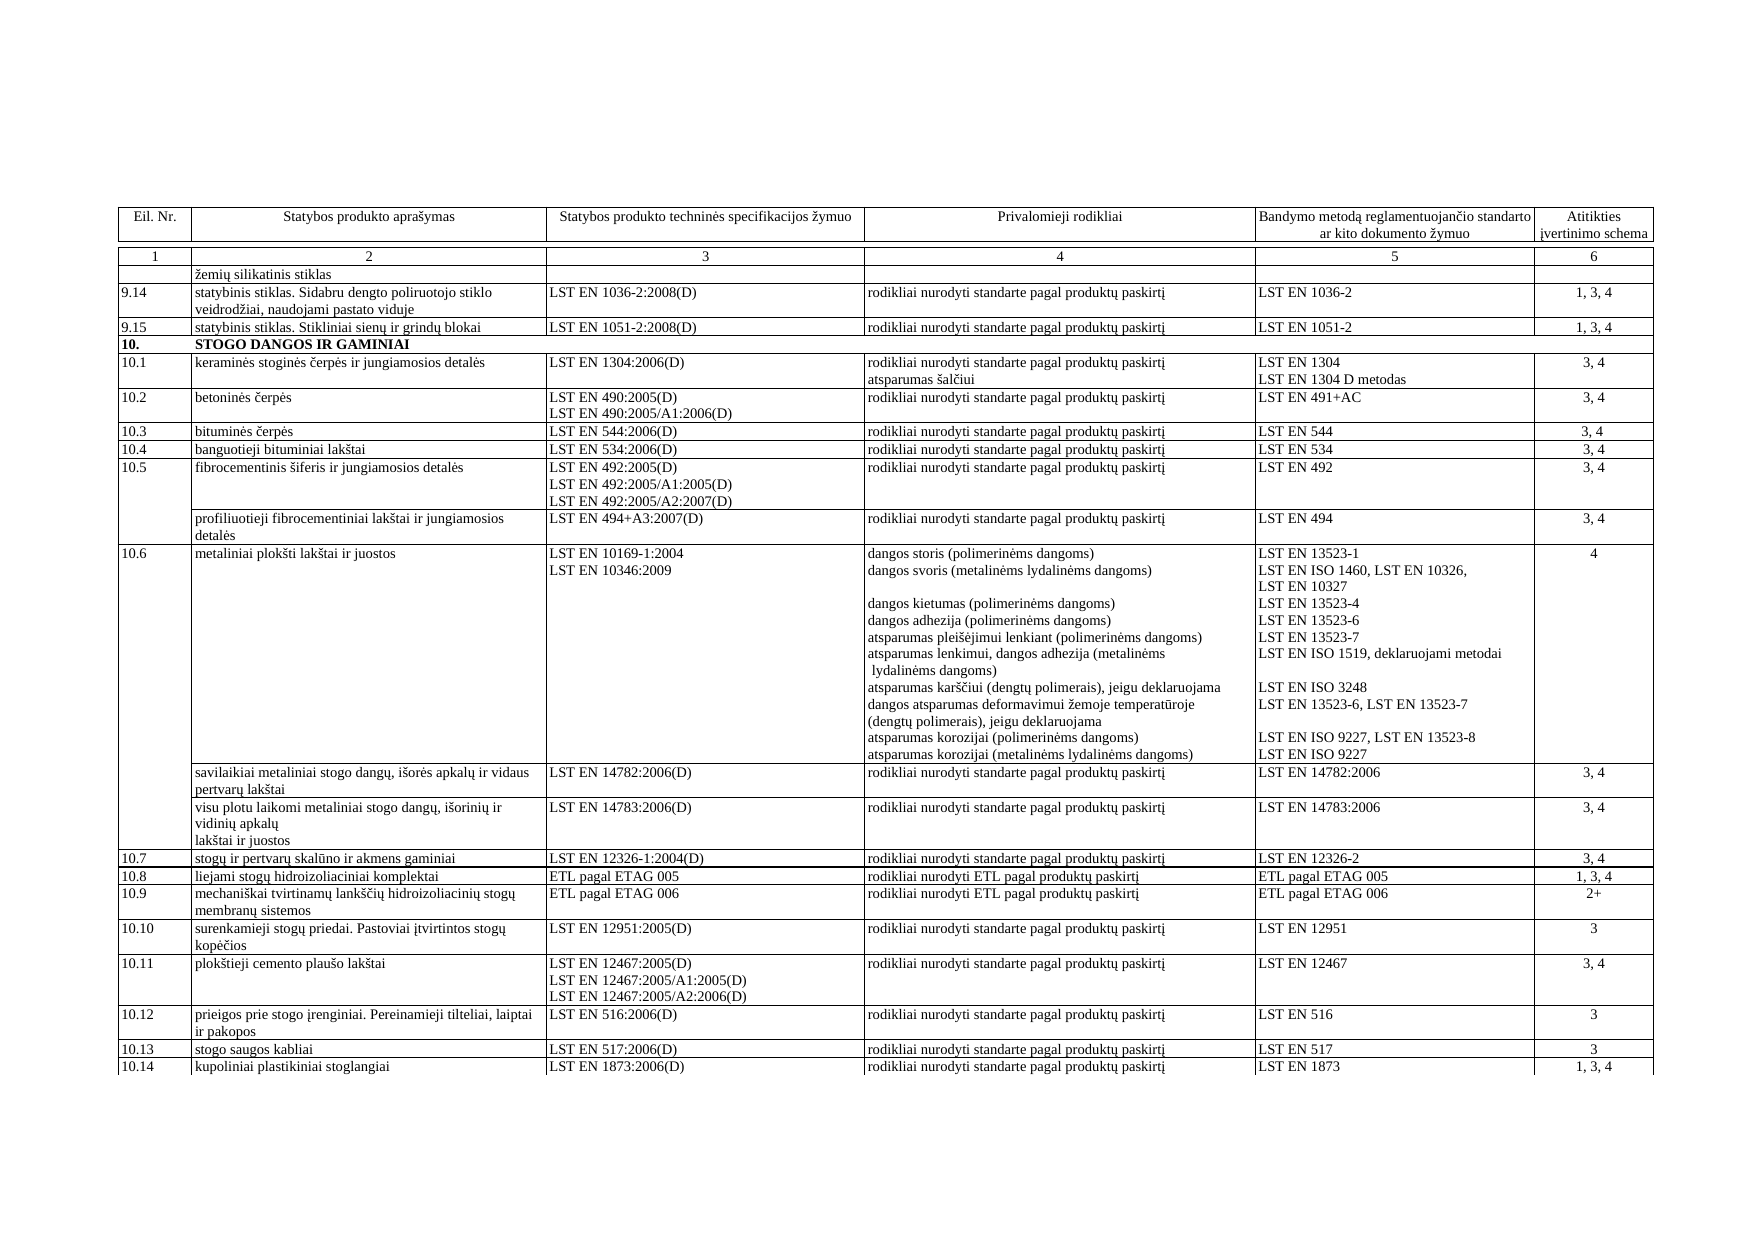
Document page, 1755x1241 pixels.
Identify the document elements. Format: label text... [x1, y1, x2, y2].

table_cell LST EN ISO 9227 [1256, 746, 1534, 763]
table_cell LST EN 13523-4 [1256, 595, 1534, 612]
table_cell [547, 679, 864, 696]
table_cell [119, 371, 191, 387]
table_cell [192, 679, 546, 696]
table_cell [1256, 266, 1534, 283]
table_cell 10.6 [119, 545, 191, 561]
table_cell [192, 696, 546, 712]
table_cell dangos svoris (metalinėms lydalinėms dangoms) [865, 561, 1255, 578]
table_cell [119, 832, 191, 849]
table_cell [119, 729, 191, 746]
table_cell profiliuotieji fibrocementiniai lakštai ir jungiamosios detalės [192, 510, 546, 544]
table_cell [547, 746, 864, 763]
table_cell [119, 612, 191, 628]
table_cell LST EN ISO 1460, LST EN 10326, [1256, 561, 1534, 578]
table_cell rodikliai nurodyti standarte pagal produktų paskirtį [865, 850, 1255, 866]
table_cell [1255, 336, 1534, 353]
table_header Atitikties įvertinimo schema [1535, 208, 1653, 241]
table_cell LST EN ISO 3248 [1256, 679, 1534, 696]
table_cell [192, 476, 546, 492]
table_cell 1, 3, 4 [1535, 1058, 1653, 1075]
table_cell LST EN ISO 9227, LST EN 13523-8 [1256, 729, 1534, 746]
table_cell LST EN 1036-2 [1256, 284, 1534, 317]
table_cell LST EN 12467:2005(D) [547, 955, 864, 971]
table_cell [192, 578, 546, 595]
table_cell [1535, 612, 1653, 628]
table_cell 3, 4 [1535, 764, 1653, 797]
table_cell [1256, 971, 1534, 988]
table_cell [547, 578, 864, 595]
table_cell rodikliai nurodyti standarte pagal produktų paskirtį [865, 1058, 1255, 1075]
table_cell 10.10 [119, 920, 191, 953]
table_cell [192, 595, 546, 612]
table_cell rodikliai nurodyti standarte pagal produktų paskirtį [865, 284, 1255, 317]
table_cell [547, 729, 864, 746]
table_cell dangos atsparumas deformavimui žemoje temperatūroje [865, 696, 1255, 712]
table_cell visu plotu laikomi metaliniai stogo dangų, išorinių ir vidinių apkalų [192, 798, 546, 832]
table_cell [546, 336, 865, 353]
table_cell [119, 645, 191, 662]
table_cell dangos kietumas (polimerinėms dangoms) [865, 595, 1255, 612]
table_cell [1256, 713, 1534, 729]
table_cell [192, 629, 546, 645]
table_cell rodikliai nurodyti standarte pagal produktų paskirtį [865, 318, 1255, 335]
table_cell LST EN 13523-6 [1256, 612, 1534, 628]
table_cell 3, 4 [1535, 354, 1653, 371]
table_cell statybinis stiklas. Sidabru dengto poliruotojo stiklo veidrodžiai, naudojami pastato viduje [192, 284, 546, 317]
table_cell [119, 988, 191, 1005]
table_cell ETL pagal ETAG 006 [1256, 885, 1534, 919]
table_cell LST EN 14783:2006(D) [547, 798, 864, 832]
table_cell dangos storis (polimerinėms dangoms) [865, 545, 1255, 561]
table_cell [865, 492, 1255, 509]
table_cell 9.14 [119, 284, 191, 317]
table_cell [192, 988, 546, 1005]
table_cell [1256, 405, 1534, 422]
table_cell 10.12 [119, 1006, 191, 1039]
table_cell [1535, 561, 1653, 578]
table_cell 4 [865, 248, 1255, 265]
table_cell atsparumas korozijai (metalinėms lydalinėms dangoms) [865, 746, 1255, 763]
table_cell [547, 662, 864, 679]
table_cell 10.14 [119, 1058, 191, 1075]
table_cell [119, 595, 191, 612]
table_cell [1535, 629, 1653, 645]
table_cell 1, 3, 4 [1535, 284, 1653, 317]
table_cell rodikliai nurodyti standarte pagal produktų paskirtį [865, 920, 1255, 953]
table_cell [192, 612, 546, 628]
table_cell [1535, 971, 1653, 988]
table_cell [1535, 405, 1653, 422]
table_cell STOGO DANGOS IR GAMINIAI [192, 336, 546, 353]
table_cell [1256, 476, 1534, 492]
table_cell lakštai ir juostos [192, 832, 546, 849]
table_cell rodikliai nurodyti standarte pagal produktų paskirtį [865, 1006, 1255, 1039]
table_cell LST EN 490:2005(D) [547, 389, 864, 405]
table_cell LST EN 12326-2 [1256, 850, 1534, 866]
table_header Eil. Nr. [119, 208, 191, 241]
table_cell atsparumas karščiui (dengtų polimerais), jeigu deklaruojama [865, 679, 1255, 696]
table_cell banguotieji bituminiai lakštai [192, 441, 546, 458]
table_cell [547, 832, 864, 849]
table_cell [1256, 662, 1534, 679]
table_cell 10.2 [119, 389, 191, 405]
table_cell atsparumas lenkimui, dangos adhezija (metalinėms [865, 645, 1255, 662]
table_cell [192, 405, 546, 422]
table_cell [119, 679, 191, 696]
table_cell LST EN 490:2005/A1:2006(D) [547, 405, 864, 422]
table_cell [118, 242, 192, 247]
table_cell 5 [1256, 248, 1534, 265]
table_cell rodikliai nurodyti standarte pagal produktų paskirtį [865, 1040, 1255, 1057]
table_cell 10.11 [119, 955, 191, 971]
table_cell LST EN 1304 [1256, 354, 1534, 371]
table_cell [547, 266, 864, 283]
table_cell LST EN 516 [1256, 1006, 1534, 1039]
table_cell LST EN 1036-2:2008(D) [547, 284, 864, 317]
table_cell 10.9 [119, 885, 191, 919]
table_cell [119, 578, 191, 595]
table_cell LST EN 492:2005/A1:2005(D) [547, 476, 864, 492]
table_cell 3 [1535, 1040, 1653, 1057]
table_cell LST EN 517 [1256, 1040, 1534, 1057]
table_cell [547, 612, 864, 628]
table_header Statybos produkto techninės specifikacijos žymuo [547, 208, 864, 241]
table_cell [1535, 832, 1653, 849]
table_cell LST EN 492 [1256, 459, 1534, 476]
table_cell [865, 832, 1255, 849]
table_cell rodikliai nurodyti standarte pagal produktų paskirtį [865, 389, 1255, 405]
table_cell [119, 763, 191, 797]
table_cell [1535, 662, 1653, 679]
table_cell [1535, 645, 1653, 662]
table_cell LST EN 13523-7 [1256, 629, 1534, 645]
table_cell LST EN 534:2006(D) [547, 441, 864, 458]
table_cell [119, 971, 191, 988]
table_cell atsparumas korozijai (polimerinėms dangoms) [865, 729, 1255, 746]
table_cell [1535, 371, 1653, 387]
table_cell liejami stogų hidroizoliaciniai komplektai [192, 868, 546, 884]
table_cell LST EN 13523-6, LST EN 13523-7 [1256, 696, 1534, 712]
table_cell [547, 645, 864, 662]
table_cell LST EN 517:2006(D) [547, 1040, 864, 1057]
table_cell LST EN 12467:2005/A2:2006(D) [547, 988, 864, 1005]
table_cell [119, 746, 191, 763]
table_cell LST EN 494 [1256, 510, 1534, 544]
table_cell 3 [1535, 1006, 1653, 1039]
table_cell [1535, 696, 1653, 712]
table_cell fibrocementinis šiferis ir jungiamosios detalės [192, 459, 546, 476]
table_cell LST EN 10346:2009 [547, 561, 864, 578]
table_cell LST EN 1304 D metodas [1256, 371, 1534, 387]
table_cell LST EN 1051-2:2008(D) [547, 318, 864, 335]
table_cell [547, 629, 864, 645]
table_cell LST EN 10169-1:2004 [547, 545, 864, 561]
table_cell LST EN 12951 [1256, 920, 1534, 953]
table_header Statybos produkto aprašymas [192, 208, 546, 241]
table_cell LST EN 544 [1256, 423, 1534, 440]
table_cell rodikliai nurodyti standarte pagal produktų paskirtį [865, 441, 1255, 458]
table_cell [1535, 266, 1653, 283]
table_cell [192, 492, 546, 509]
table_cell [865, 578, 1255, 595]
table_cell [547, 696, 864, 712]
table_cell 2+ [1535, 885, 1653, 919]
table_cell LST EN 491+AC [1256, 389, 1534, 405]
table_cell [119, 629, 191, 645]
table_cell LST EN 1051-2 [1256, 318, 1534, 335]
table_cell [546, 242, 865, 247]
table_cell metaliniai plokšti lakštai ir juostos [192, 545, 546, 561]
table_cell 1, 3, 4 [1535, 868, 1653, 884]
table_cell 3, 4 [1535, 510, 1653, 544]
table_cell [1534, 336, 1653, 353]
table_cell LST EN 544:2006(D) [547, 423, 864, 440]
table_cell mechaniškai tvirtinamų lankščių hidroizoliacinių stogų membranų sistemos [192, 885, 546, 919]
table_cell [192, 713, 546, 729]
table_cell 3, 4 [1535, 850, 1653, 866]
table_cell [1535, 492, 1653, 509]
table_cell [1535, 679, 1653, 696]
table_cell LST EN 12951:2005(D) [547, 920, 864, 953]
table_cell [119, 266, 191, 283]
table_cell [1535, 988, 1653, 1005]
table_cell LST EN 13523-1 [1256, 545, 1534, 561]
table_cell 6 [1535, 248, 1653, 265]
table_cell 2 [192, 248, 546, 265]
table_cell LST EN 14782:2006 [1256, 764, 1534, 797]
table_cell [1535, 578, 1653, 595]
table_cell 1 [119, 248, 191, 265]
table_cell savilaikiai metaliniai stogo dangų, išorės apkalų ir vidaus pertvarų lakštai [192, 764, 546, 797]
table_cell 10.3 [119, 423, 191, 440]
table_cell 9.15 [119, 318, 191, 335]
table_cell [119, 492, 191, 509]
table_cell LST EN 12326-1:2004(D) [547, 850, 864, 866]
table_cell LST EN 492:2005(D) [547, 459, 864, 476]
table_cell [119, 696, 191, 712]
table_cell [547, 371, 864, 387]
table_cell stogų ir pertvarų skalūno ir akmens gaminiai [192, 850, 546, 866]
table_cell LST EN 12467:2005/A1:2005(D) [547, 971, 864, 988]
table_cell ETL pagal ETAG 006 [547, 885, 864, 919]
table_cell [547, 595, 864, 612]
table_cell 10.13 [119, 1040, 191, 1057]
table_cell [119, 662, 191, 679]
table_cell rodikliai nurodyti standarte pagal produktų paskirtį [865, 798, 1255, 832]
table_cell rodikliai nurodyti standarte pagal produktų paskirtį [865, 510, 1255, 544]
table_cell [1255, 242, 1534, 247]
table_cell LST EN 10327 [1256, 578, 1534, 595]
table_cell [1535, 476, 1653, 492]
table_cell LST EN 14783:2006 [1256, 798, 1534, 832]
table_cell rodikliai nurodyti standarte pagal produktų paskirtį [865, 423, 1255, 440]
table_cell ETL pagal ETAG 005 [1256, 868, 1534, 884]
table_cell 3, 4 [1535, 441, 1653, 458]
table_cell [192, 729, 546, 746]
table_cell [119, 405, 191, 422]
table_cell LST EN 1873:2006(D) [547, 1058, 864, 1075]
table_cell LST EN 1873 [1256, 1058, 1534, 1075]
table_cell 4 [1535, 545, 1653, 561]
table_cell 3, 4 [1535, 955, 1653, 971]
table_cell 3, 4 [1535, 798, 1653, 832]
table_cell rodikliai nurodyti ETL pagal produktų paskirtį [865, 868, 1255, 884]
table_cell 3, 4 [1535, 459, 1653, 476]
table_cell keraminės stoginės čerpės ir jungiamosios detalės [192, 354, 546, 371]
table_cell bituminės čerpės [192, 423, 546, 440]
table_cell (dengtų polimerais), jeigu deklaruojama [865, 713, 1255, 729]
table_cell [1256, 988, 1534, 1005]
table_cell [192, 662, 546, 679]
table_cell [192, 242, 546, 247]
table_cell LST EN 494+A3:2007(D) [547, 510, 864, 544]
table_cell kupoliniai plastikiniai stoglangiai [192, 1058, 546, 1075]
table_cell [1535, 746, 1653, 763]
table_cell [1534, 242, 1653, 247]
table_cell 3, 4 [1535, 423, 1653, 440]
table_cell [192, 746, 546, 763]
table_cell [865, 266, 1255, 283]
table_cell rodikliai nurodyti standarte pagal produktų paskirtį [865, 955, 1255, 971]
table_cell LST EN 1304:2006(D) [547, 354, 864, 371]
table_cell [119, 797, 191, 832]
table_cell 3 [1535, 920, 1653, 953]
table_cell stogo saugos kabliai [192, 1040, 546, 1057]
table_cell [192, 371, 546, 387]
table_cell plokštieji cemento plaušo lakštai [192, 955, 546, 971]
table_cell ETL pagal ETAG 005 [547, 868, 864, 884]
table_cell rodikliai nurodyti standarte pagal produktų paskirtį [865, 354, 1255, 371]
table_cell LST EN 14782:2006(D) [547, 764, 864, 797]
table_cell atsparumas šalčiui [865, 371, 1255, 387]
table_cell [865, 336, 1255, 353]
table_cell LST EN 534 [1256, 441, 1534, 458]
table_cell lydalinėms dangoms) [865, 662, 1255, 679]
table_cell 3, 4 [1535, 389, 1653, 405]
table_cell [865, 988, 1255, 1005]
table_cell surenkamieji stogų priedai. Pastoviai įtvirtintos stogų kopėčios [192, 920, 546, 953]
table_cell rodikliai nurodyti ETL pagal produktų paskirtį [865, 885, 1255, 919]
table_cell betoninės čerpės [192, 389, 546, 405]
table_cell statybinis stiklas. Stikliniai sienų ir grindų blokai [192, 318, 546, 335]
table_cell 3 [547, 248, 864, 265]
table_header Bandymo metodą reglamentuojančio standarto ar kito dokumento žymuo [1256, 208, 1534, 241]
table_cell [547, 713, 864, 729]
table_cell 1, 3, 4 [1535, 318, 1653, 335]
table_cell rodikliai nurodyti standarte pagal produktų paskirtį [865, 459, 1255, 476]
table_cell [865, 405, 1255, 422]
table_cell [119, 476, 191, 492]
table_cell [865, 242, 1255, 247]
table_cell [1256, 492, 1534, 509]
table_cell 10.1 [119, 354, 191, 371]
table_cell LST EN 492:2005/A2:2007(D) [547, 492, 864, 509]
table_cell 10.8 [119, 868, 191, 884]
table_cell [192, 971, 546, 988]
table_cell [865, 476, 1255, 492]
table_cell LST EN ISO 1519, deklaruojami metodai [1256, 645, 1534, 662]
table_cell LST EN 12467 [1256, 955, 1534, 971]
table_cell [192, 561, 546, 578]
table_cell LST EN 516:2006(D) [547, 1006, 864, 1039]
table_cell žemių silikatinis stiklas [192, 266, 546, 283]
table_cell rodikliai nurodyti standarte pagal produktų paskirtį [865, 764, 1255, 797]
table_cell [1256, 832, 1534, 849]
table_cell atsparumas pleišėjimui lenkiant (polimerinėms dangoms) [865, 629, 1255, 645]
table_cell 10. [119, 336, 192, 353]
table_cell 10.5 [119, 459, 191, 476]
table_cell [119, 561, 191, 578]
table_cell [119, 713, 191, 729]
table_cell [1535, 713, 1653, 729]
table_cell 10.7 [119, 850, 191, 866]
table_cell [865, 971, 1255, 988]
table_cell [1535, 729, 1653, 746]
table_header Privalomieji rodikliai [865, 208, 1255, 241]
table_cell 10.4 [119, 441, 191, 458]
table_cell prieigos prie stogo įrenginiai. Pereinamieji tilteliai, laiptai ir pakopos [192, 1006, 546, 1039]
table_cell [119, 509, 191, 544]
table_cell dangos adhezija (polimerinėms dangoms) [865, 612, 1255, 628]
table_cell [1535, 595, 1653, 612]
table_cell [192, 645, 546, 662]
